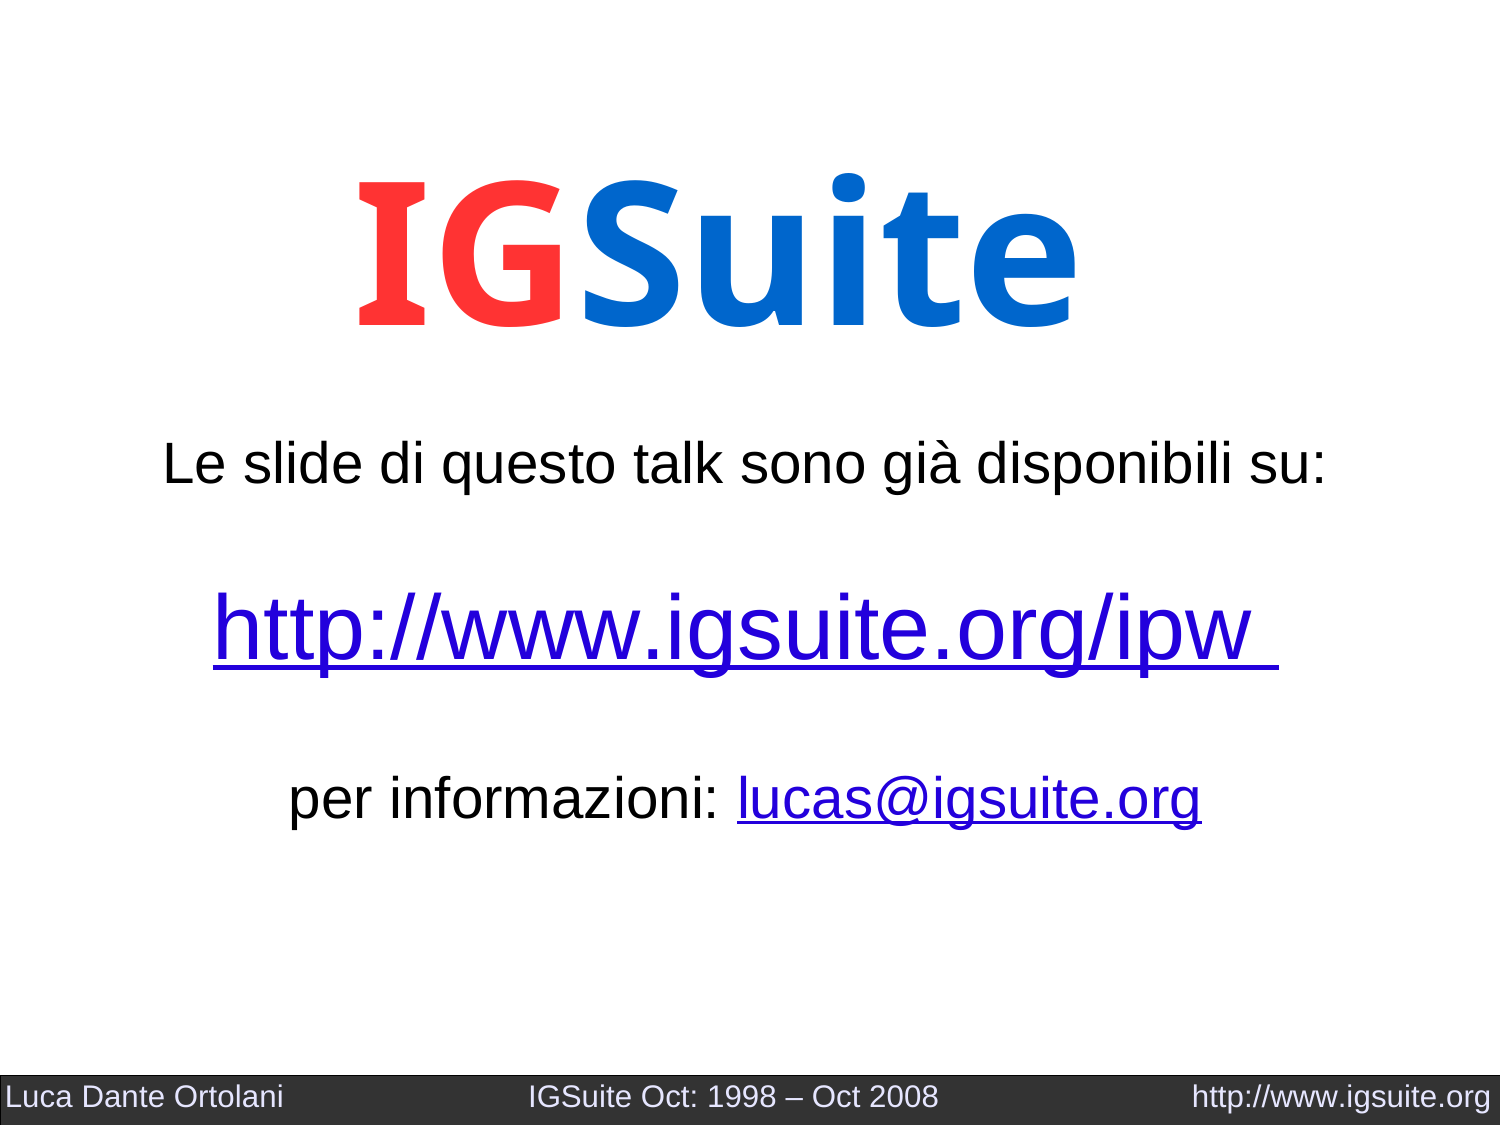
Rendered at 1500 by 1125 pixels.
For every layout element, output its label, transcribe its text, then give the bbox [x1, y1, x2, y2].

text_box Luca Dante Ortolani IGSuite Oct: 1998 – Oct 2008 http://www.igsuite.org [0, 1075, 1500, 1125]
text_box Le slide di questo talk sono già disponibili su: http://www.igsuite.org/ipw per informazioni: lucas@igsuite.org [147, 442, 1339, 869]
text_box IGSuite [295, 115, 1143, 355]
